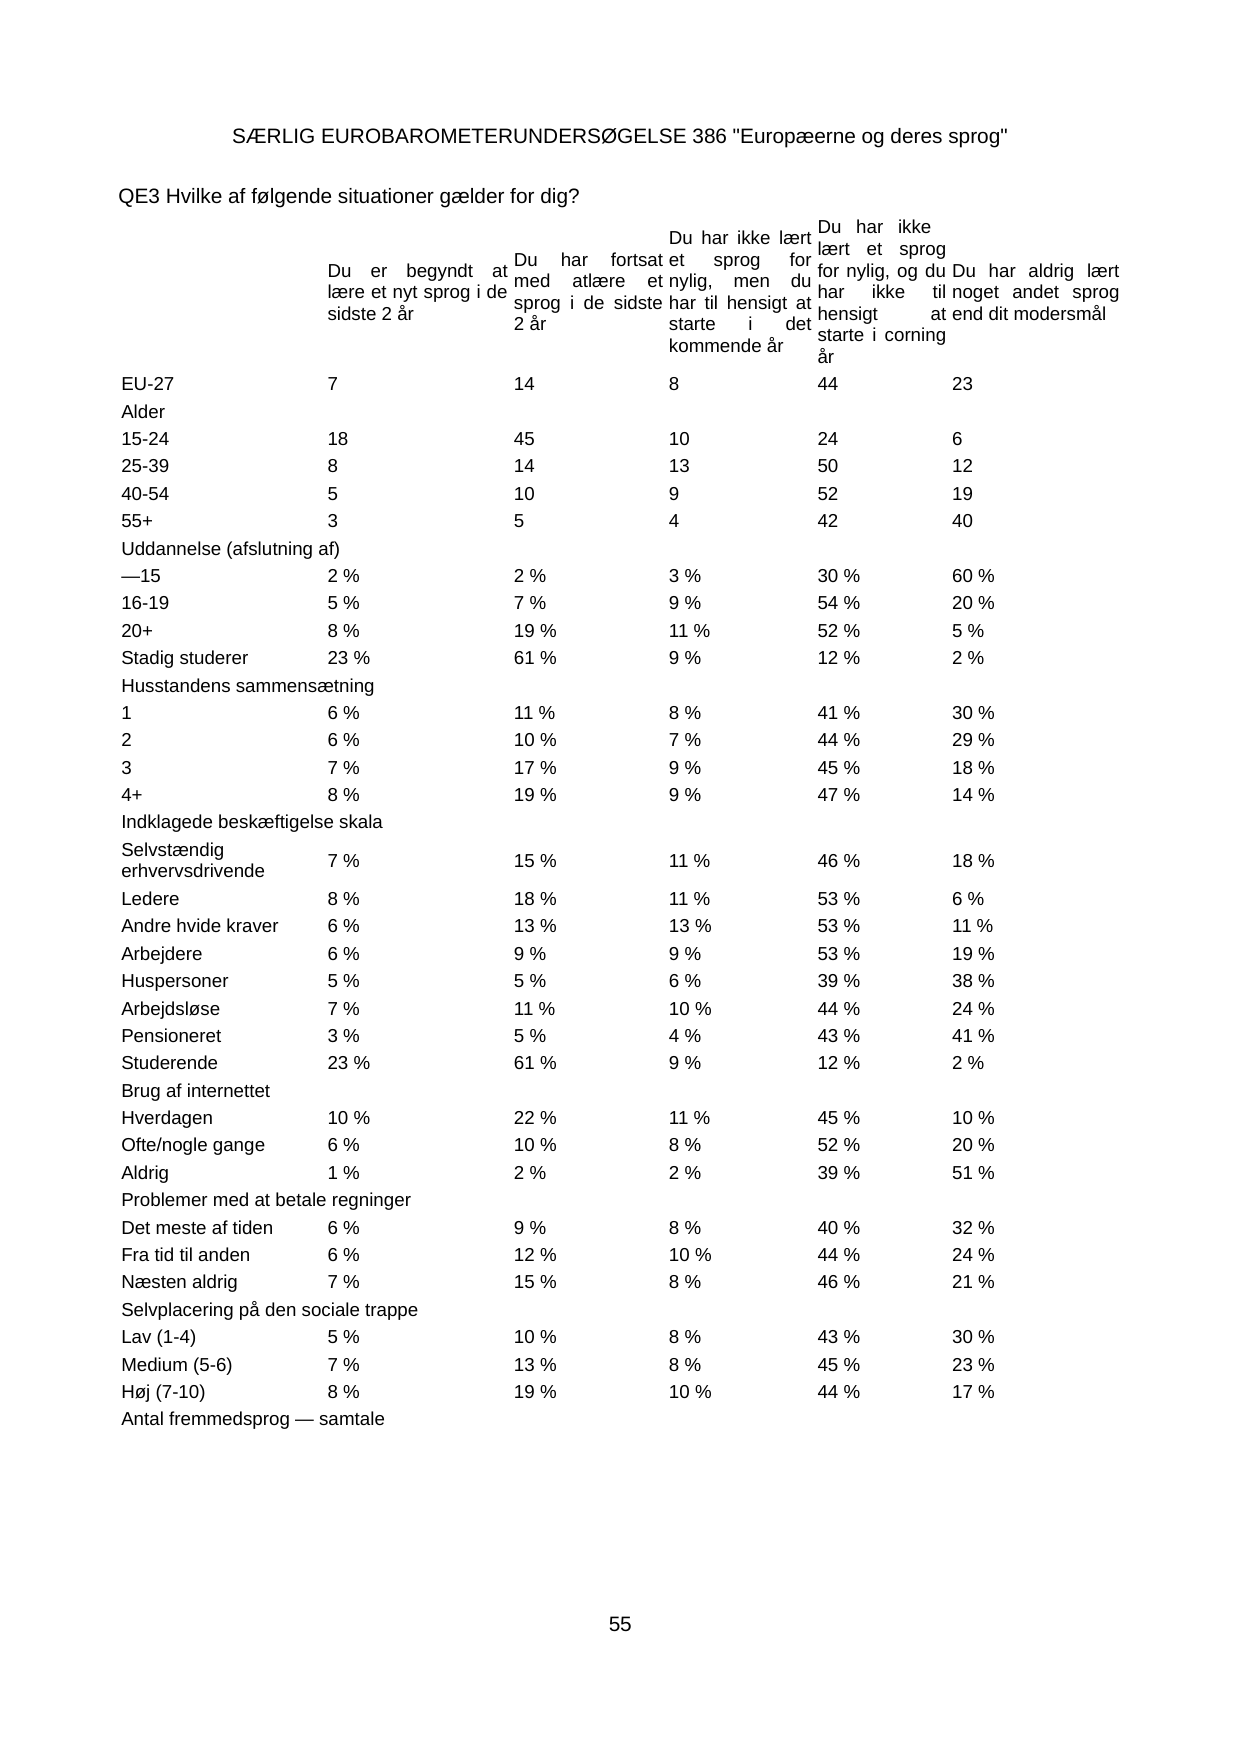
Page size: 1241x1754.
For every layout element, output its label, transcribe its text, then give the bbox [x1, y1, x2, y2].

table_cell 51 % [949, 1159, 1122, 1186]
table_cell 3 % [324, 1022, 511, 1049]
table_cell 15 % [511, 836, 666, 885]
table_cell Medium (5-6) [118, 1351, 324, 1378]
table_cell 22 % [511, 1104, 666, 1131]
table_cell 60 % [949, 562, 1122, 589]
table_cell 46 % [814, 1268, 949, 1296]
table_cell 45 % [814, 1351, 949, 1378]
table_cell 16-19 [118, 589, 324, 617]
table_cell 10 [666, 425, 814, 452]
table_cell 6 % [324, 912, 511, 939]
table_cell 8 % [324, 1378, 511, 1405]
table_cell 53 % [814, 940, 949, 967]
table_header Du har ikke lært et sprog for nylig, og du har ikke til hensigt at starte i corning år [814, 213, 949, 370]
table_cell Hverdagen [118, 1104, 324, 1131]
table_cell Andre hvide kraver [118, 912, 324, 939]
table_cell 32 % [949, 1214, 1122, 1241]
table_cell 24 [814, 425, 949, 452]
table_cell 53 % [814, 885, 949, 912]
table_cell 8 [324, 452, 511, 480]
table_cell 25-39 [118, 452, 324, 480]
table_cell Selvstændig erhvervsdrivende [118, 836, 324, 885]
table_cell [814, 1077, 949, 1104]
table_cell 13 % [666, 912, 814, 939]
table_cell 7 % [324, 836, 511, 885]
table_cell 6 % [324, 1214, 511, 1241]
table_cell 10 % [511, 726, 666, 754]
table_cell 40 % [814, 1214, 949, 1241]
table_cell Uddannelse (afslutning af) [118, 535, 814, 562]
table_cell Studerende [118, 1049, 324, 1077]
table_cell [949, 1186, 1122, 1213]
table_cell 9 % [666, 1049, 814, 1077]
table_cell 20 % [949, 1131, 1122, 1159]
table_cell Næsten aldrig [118, 1268, 324, 1296]
table_cell 1 [118, 699, 324, 726]
table_cell 3 % [666, 562, 814, 589]
table_cell 4 [666, 507, 814, 534]
table_cell 24 % [949, 994, 1122, 1022]
table_cell 10 % [511, 1323, 666, 1351]
table_cell 30 % [814, 562, 949, 589]
table_cell 6 % [324, 940, 511, 967]
table_cell Alder [118, 398, 949, 425]
table_cell Antal fremmedsprog — samtale [118, 1405, 814, 1433]
table_cell 20 % [949, 589, 1122, 617]
table_cell 11 % [666, 1104, 814, 1131]
table_cell 8 % [324, 617, 511, 644]
table_cell 15 % [511, 1268, 666, 1296]
table_cell 44 % [814, 994, 949, 1022]
table_cell 6 % [324, 1241, 511, 1268]
table_cell 50 [814, 452, 949, 480]
table_cell 6 % [949, 885, 1122, 912]
table_cell 20+ [118, 617, 324, 644]
table_cell 18 % [949, 836, 1122, 885]
table_cell 45 [511, 425, 666, 452]
table_cell 54 % [814, 589, 949, 617]
table_cell 5 % [324, 967, 511, 994]
table_cell 5 % [324, 589, 511, 617]
table_cell 42 [814, 507, 949, 534]
table_cell 7 % [324, 754, 511, 781]
table_cell 18 % [511, 885, 666, 912]
table_cell Problemer med at betale regninger [118, 1186, 814, 1213]
table_cell 6 % [324, 699, 511, 726]
table_cell 2 % [949, 1049, 1122, 1077]
table_cell 8 % [666, 1323, 814, 1351]
table_cell [949, 1405, 1122, 1433]
table_cell 38 % [949, 967, 1122, 994]
table_cell 9 % [511, 1214, 666, 1241]
table_cell 15-24 [118, 425, 324, 452]
table_cell 18 [324, 425, 511, 452]
table_cell 12 % [814, 1049, 949, 1077]
table_cell 8 % [666, 699, 814, 726]
table_cell 12 [949, 452, 1122, 480]
table_cell 24 % [949, 1241, 1122, 1268]
table_cell [814, 1405, 949, 1433]
table_cell 13 % [511, 1351, 666, 1378]
text QE3 Hvilke af følgende situationer gælder for dig? [118, 183, 1122, 207]
table_cell 9 % [666, 781, 814, 808]
table_cell 7 [324, 370, 511, 397]
table_cell 40-54 [118, 480, 324, 507]
table_cell 11 % [511, 994, 666, 1022]
table_cell 6 % [324, 1131, 511, 1159]
table_cell Pensioneret [118, 1022, 324, 1049]
table_cell Arbejdsløse [118, 994, 324, 1022]
table_cell 23 [949, 370, 1122, 397]
table_cell [949, 1077, 1122, 1104]
table_cell 8 % [324, 885, 511, 912]
table_cell 11 % [511, 699, 666, 726]
table_cell 45 % [814, 1104, 949, 1131]
table_cell 44 % [814, 726, 949, 754]
table_cell 6 % [666, 967, 814, 994]
table_cell 8 % [666, 1214, 814, 1241]
table_cell 10 % [949, 1104, 1122, 1131]
table_cell 30 % [949, 699, 1122, 726]
table_cell 6 % [324, 726, 511, 754]
table_cell 2 % [666, 1159, 814, 1186]
table_cell 46 % [814, 836, 949, 885]
table_cell 43 % [814, 1323, 949, 1351]
table_cell 14 [511, 370, 666, 397]
table_cell 5 [511, 507, 666, 534]
table_header Du har aldrig lært noget andet sprog end dit modersmål [949, 213, 1122, 370]
table_cell 44 [814, 370, 949, 397]
table_cell 12 % [814, 644, 949, 671]
table_cell 2 % [511, 1159, 666, 1186]
table_cell 23 % [324, 644, 511, 671]
table_cell 41 % [814, 699, 949, 726]
table_cell 1 % [324, 1159, 511, 1186]
table_cell 40 [949, 507, 1122, 534]
table_cell [949, 671, 1122, 699]
table_cell Selvplacering på den sociale trappe [118, 1296, 814, 1323]
table_cell 9 [666, 480, 814, 507]
table_cell Det meste af tiden [118, 1214, 324, 1241]
table_cell 9 % [666, 589, 814, 617]
table_cell Høj (7-10) [118, 1378, 324, 1405]
table_cell [814, 1296, 949, 1323]
table_cell Ledere [118, 885, 324, 912]
table_cell 55+ [118, 507, 324, 534]
table_cell 43 % [814, 1022, 949, 1049]
table_cell 10 % [324, 1104, 511, 1131]
table_cell 52 [814, 480, 949, 507]
table_cell Indklagede beskæftigelse skala [118, 809, 814, 836]
table_cell 29 % [949, 726, 1122, 754]
table_cell 21 % [949, 1268, 1122, 1296]
table_cell 8 % [666, 1351, 814, 1378]
table_cell 5 [324, 480, 511, 507]
table_header Du er begyndt at lære et nyt sprog i de sidste 2 år [324, 213, 511, 370]
table_cell 8 % [324, 781, 511, 808]
table_cell 13 [666, 452, 814, 480]
table_cell 11 % [666, 617, 814, 644]
table_cell [814, 1186, 949, 1213]
table_cell 3 [118, 754, 324, 781]
table_cell 13 % [511, 912, 666, 939]
table_cell 4+ [118, 781, 324, 808]
table_cell 9 % [511, 940, 666, 967]
table_cell 10 % [511, 1131, 666, 1159]
table_cell 8 % [666, 1131, 814, 1159]
table_cell [949, 398, 1122, 425]
table_cell [949, 809, 1122, 836]
table_cell 12 % [511, 1241, 666, 1268]
table_cell Aldrig [118, 1159, 324, 1186]
table_cell 19 % [511, 617, 666, 644]
table_cell 23 % [324, 1049, 511, 1077]
table_cell 11 % [666, 836, 814, 885]
table_cell 61 % [511, 1049, 666, 1077]
table_cell 4 % [666, 1022, 814, 1049]
table_cell [949, 1296, 1122, 1323]
table_cell Stadig studerer [118, 644, 324, 671]
table_cell 10 [511, 480, 666, 507]
table_cell 19 % [511, 781, 666, 808]
table_cell 11 % [949, 912, 1122, 939]
table_cell [814, 671, 949, 699]
table_cell 19 [949, 480, 1122, 507]
table_cell 11 % [666, 885, 814, 912]
table_cell 6 [949, 425, 1122, 452]
table_cell 9 % [666, 754, 814, 781]
table_header Du har ikke lært et sprog for nylig, men du har til hensigt at starte i det kommende år [666, 213, 814, 370]
table_cell 39 % [814, 967, 949, 994]
table_cell 10 % [666, 1241, 814, 1268]
table_cell 9 % [666, 644, 814, 671]
table_cell 7 % [324, 1268, 511, 1296]
table_cell Brug af internettet [118, 1077, 814, 1104]
table_cell 8 [666, 370, 814, 397]
table_cell 23 % [949, 1351, 1122, 1378]
table_cell —15 [118, 562, 324, 589]
table_cell 2 % [949, 644, 1122, 671]
table_cell 39 % [814, 1159, 949, 1186]
table_cell 9 % [666, 940, 814, 967]
table_cell 44 % [814, 1378, 949, 1405]
table_cell 8 % [666, 1268, 814, 1296]
table_cell 30 % [949, 1323, 1122, 1351]
table_cell 17 % [511, 754, 666, 781]
table_cell 5 % [324, 1323, 511, 1351]
table_cell 5 % [949, 617, 1122, 644]
table_cell [814, 809, 949, 836]
table_cell 45 % [814, 754, 949, 781]
table_header Du har fortsat med atlære et sprog i de sidste 2 år [511, 213, 666, 370]
table_cell 7 % [511, 589, 666, 617]
table_cell 14 [511, 452, 666, 480]
table_cell Husstandens sammensætning [118, 671, 814, 699]
table_cell 47 % [814, 781, 949, 808]
table_cell 2 [118, 726, 324, 754]
table_cell 19 % [511, 1378, 666, 1405]
table_cell 44 % [814, 1241, 949, 1268]
table_cell 61 % [511, 644, 666, 671]
table_cell 5 % [511, 1022, 666, 1049]
table_cell [814, 535, 949, 562]
table_cell 19 % [949, 940, 1122, 967]
table_header [118, 213, 324, 370]
table_cell 10 % [666, 994, 814, 1022]
table_cell 53 % [814, 912, 949, 939]
table_cell 41 % [949, 1022, 1122, 1049]
table_cell 52 % [814, 617, 949, 644]
table_cell 18 % [949, 754, 1122, 781]
table_cell 14 % [949, 781, 1122, 808]
table_cell 5 % [511, 967, 666, 994]
table_cell 7 % [666, 726, 814, 754]
table_cell 17 % [949, 1378, 1122, 1405]
table_cell 10 % [666, 1378, 814, 1405]
table_cell 2 % [511, 562, 666, 589]
table_cell 7 % [324, 994, 511, 1022]
table_cell [949, 535, 1122, 562]
table_cell 3 [324, 507, 511, 534]
table_cell Lav (1-4) [118, 1323, 324, 1351]
table_cell Fra tid til anden [118, 1241, 324, 1268]
table_cell 52 % [814, 1131, 949, 1159]
table_cell EU-27 [118, 370, 324, 397]
table_cell Arbejdere [118, 940, 324, 967]
table_cell 2 % [324, 562, 511, 589]
table_cell Huspersoner [118, 967, 324, 994]
table_cell Ofte/nogle gange [118, 1131, 324, 1159]
table_cell 7 % [324, 1351, 511, 1378]
